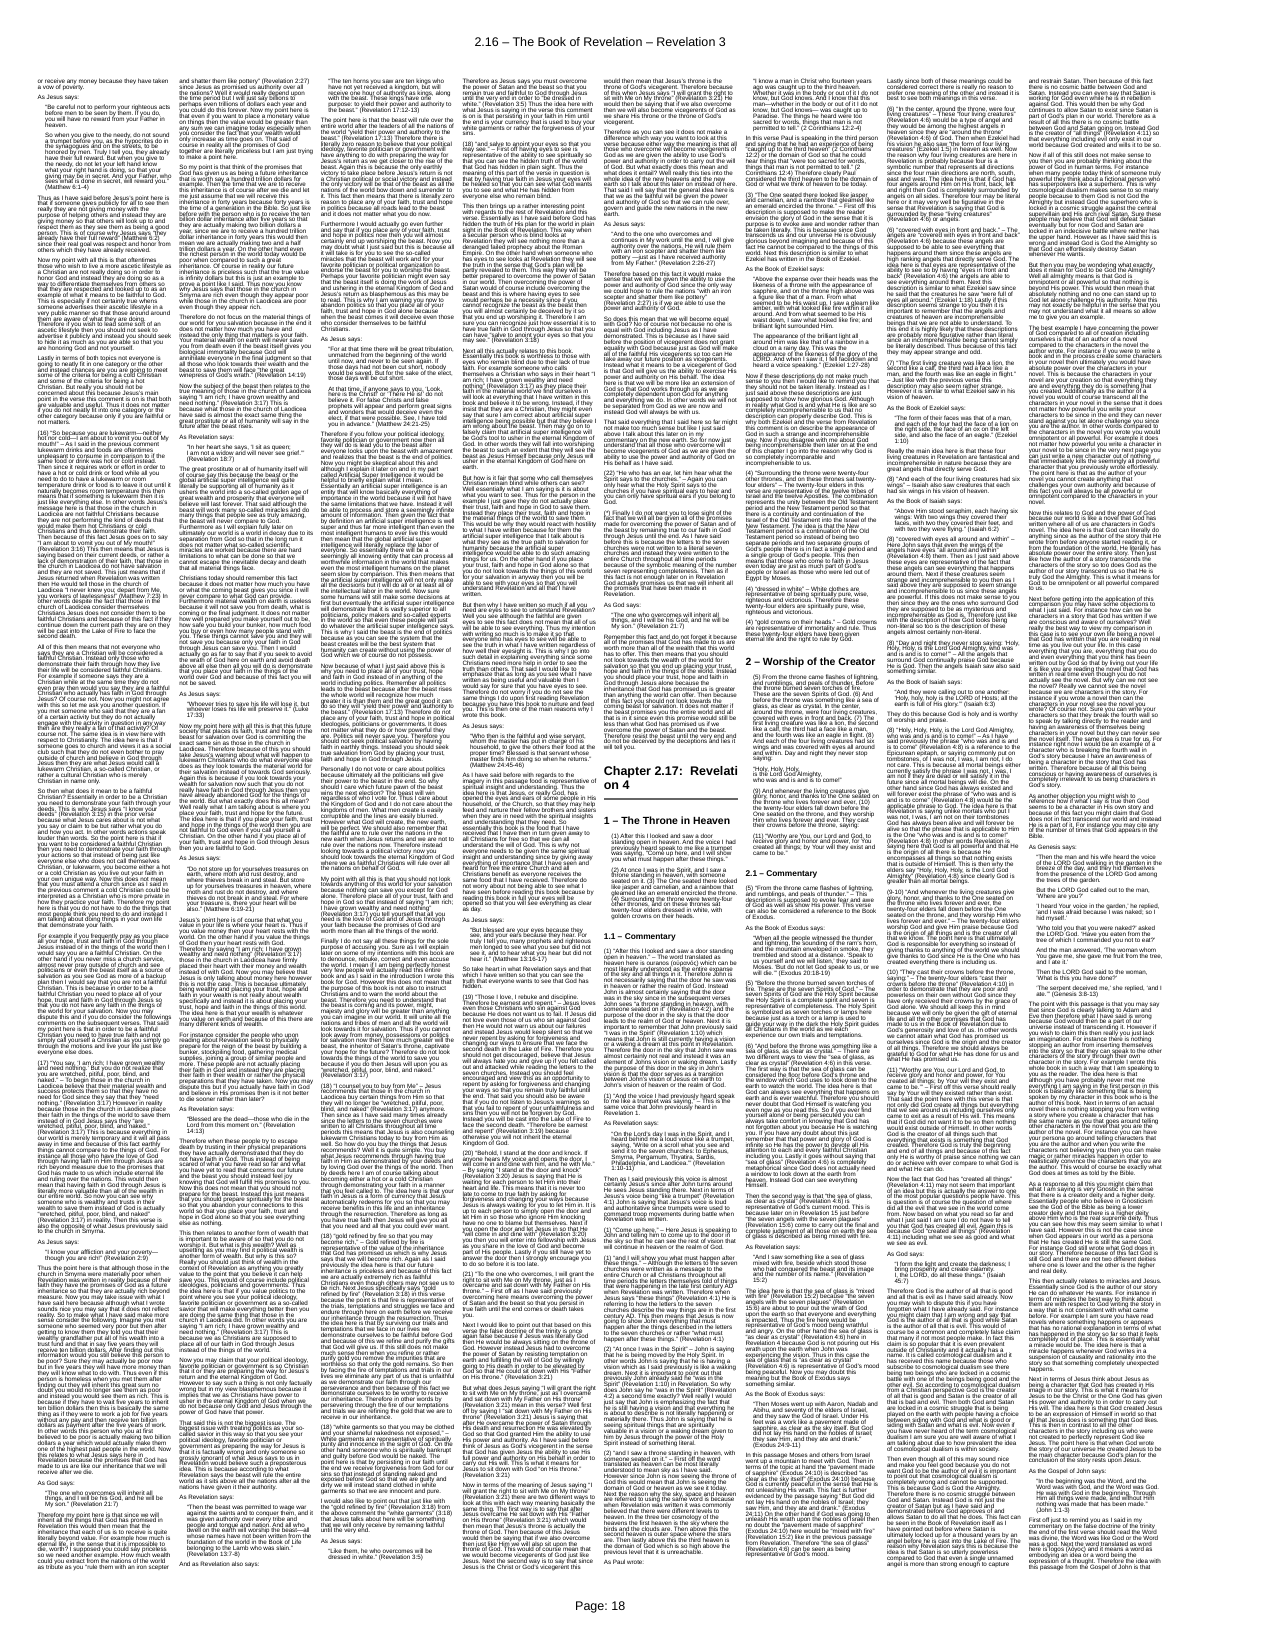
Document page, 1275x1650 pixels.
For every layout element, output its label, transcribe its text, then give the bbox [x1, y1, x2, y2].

text As the Book of Ezekiel says: [887, 406, 1021, 411]
text ’I heard Your voice in the garden,’ he replied, ‘and I was afraid because I was naked; so I hid myself.’ [1036, 904, 1162, 922]
text As Paul wrote: [604, 1560, 738, 1566]
text ‘The serpent deceived me,’ she replied, ‘and I ate.’” (Genesis 3:8-13) [1036, 986, 1162, 998]
text As Jesus says: [37, 1240, 172, 1246]
subtitle Commentary [745, 869, 879, 878]
text “Blessed are the dead—those who die in the Lord from this moment on.” (Revelation 14:13) [187, 1117, 313, 1135]
text As Jesus says: [179, 691, 313, 697]
text “I form the light and create the darkness; I bring prosperity and create calamity. I, the LORD, do all these things.” (Isaiah 45:7) [894, 1262, 1021, 1285]
subtitle Revelation 4 [604, 763, 738, 798]
text As Jesus says: [604, 222, 738, 228]
text As Genesis says: [1028, 844, 1162, 850]
subtitle Commentary [604, 932, 738, 942]
text As the Book of Ezekiel says: [745, 267, 879, 273]
text As God says: [604, 602, 738, 608]
text As the Book of Exodus says: [745, 1392, 879, 1398]
text As the Book of Isaiah says: [887, 680, 1021, 686]
text “Be careful not to perform your righteous acts before men to be seen by them. If you do, you will have no reward from your Father in heaven. [45, 105, 172, 128]
text So take heart in what Revelation says and that which I have written so that you can see the truth that everyone wants to see that God has hidden. [462, 967, 596, 990]
text As God says: [37, 1480, 172, 1486]
text As the Book of Isaiah says: [887, 499, 1021, 505]
subtitle The Throne in Heaven [604, 814, 738, 826]
text And the man answered, ‘The woman whom You gave me, she gave me fruit from the tree, and I ate it.’ [1036, 948, 1162, 966]
text But the LORD God called out to the man, ‘Where are you?’ [1036, 888, 1162, 900]
text As the Book of Exodus says: [745, 925, 879, 931]
text As Revelation says: [604, 1121, 738, 1127]
text As Revelation says: [179, 435, 313, 441]
text As God says: [887, 1251, 1021, 1257]
text “In the beginning was the Word, and the Word was with God, and the Word was God. He was with God in the beginning. Through Him all things were made, and without Him nothing was made that has been made.” (John 1:1-3) [1036, 1479, 1162, 1514]
text “Like them, he who overcomes will be dressed in white.” (Revelation 3:5) [328, 1549, 455, 1561]
text (1) “And the voice I had previously heard speak to me like a trumpet was saying,” – This is the same voice that John previously heard in Revelation 1. [604, 1093, 738, 1117]
text And as Revelation also says: [179, 1562, 313, 1568]
subtitle Worship of the Creator [745, 655, 879, 667]
text As Jesus says: [321, 1539, 455, 1544]
text As Jesus says: [37, 95, 172, 101]
text As Revelation says: [745, 1245, 879, 1251]
text As Jesus says: [462, 917, 596, 923]
text “In her heart she says, ‘I sit as queen; I am not a widow and will never see grief.’” (Revelation 18:7) [187, 445, 313, 462]
text As Revelation says: [179, 1495, 313, 1501]
text As Jesus says: [321, 337, 455, 343]
text As Revelation says: [179, 1107, 313, 1113]
text “And I saw something like a sea of glass mixed with fire, beside which stood those who had conquered the beast and its image and the number of its name.” (Revelation 15:2) [753, 1255, 879, 1284]
text Then the LORD God said to the woman, ‘What is this you have done?’ [1036, 970, 1162, 982]
text As the Gospel of John says: [1028, 1469, 1162, 1474]
text As Jesus says: [462, 723, 596, 729]
text “Holy, Holy, Holy, is the Lord God Almighty, who was and is and is to come!” [753, 767, 879, 784]
text As Jesus says: [179, 856, 313, 862]
text They do this because God is holy and is worthy of worship and praise. [887, 712, 1021, 723]
text “Whoever tries to save his life will lose it, but whoever loses his life will preserve it.” (Luke 17:33) [187, 702, 313, 719]
